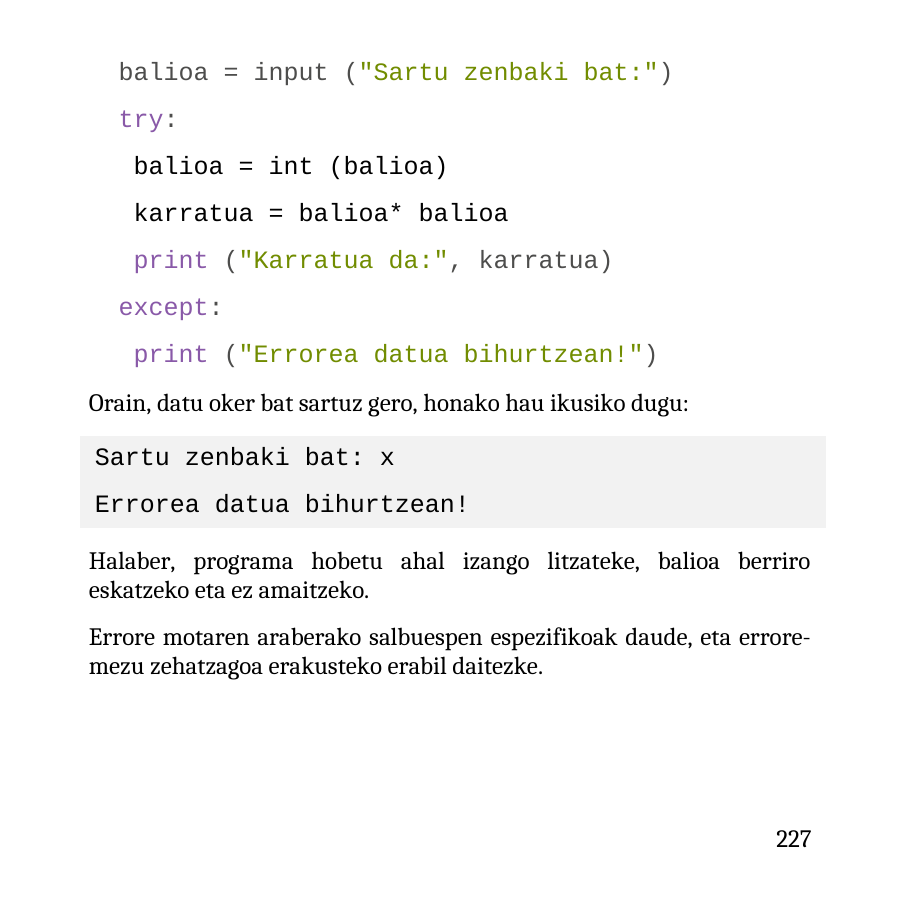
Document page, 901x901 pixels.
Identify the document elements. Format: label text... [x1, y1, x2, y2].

text except: [118, 294, 811, 323]
text balioa = int (balioa) [118, 153, 811, 182]
text Orain, datu oker bat sartuz gero, honako hau ikusiko dugu: [89, 389, 811, 417]
text print ("Errorea datua bihurtzean!") [118, 342, 811, 370]
text print ("Karratua da:", karratua) [118, 247, 811, 276]
text Halaber, programa hobetu ahal izango litzateke, balioa berriro eskatzeko eta ez amaitzeko. [89, 547, 811, 604]
text try: [118, 106, 811, 134]
text Errorea datua bihurtzean! [86, 483, 820, 522]
text Sartu zenbaki bat: x [86, 443, 820, 473]
text balioa = input ("Sartu zenbaki bat:") [118, 59, 811, 87]
text karratua = balioa* balioa [118, 200, 811, 229]
text Errore motaren araberako salbuespen espezifikoak daude, eta errore-mezu zehatzagoa erakusteko erabil daitezke. [89, 623, 811, 681]
